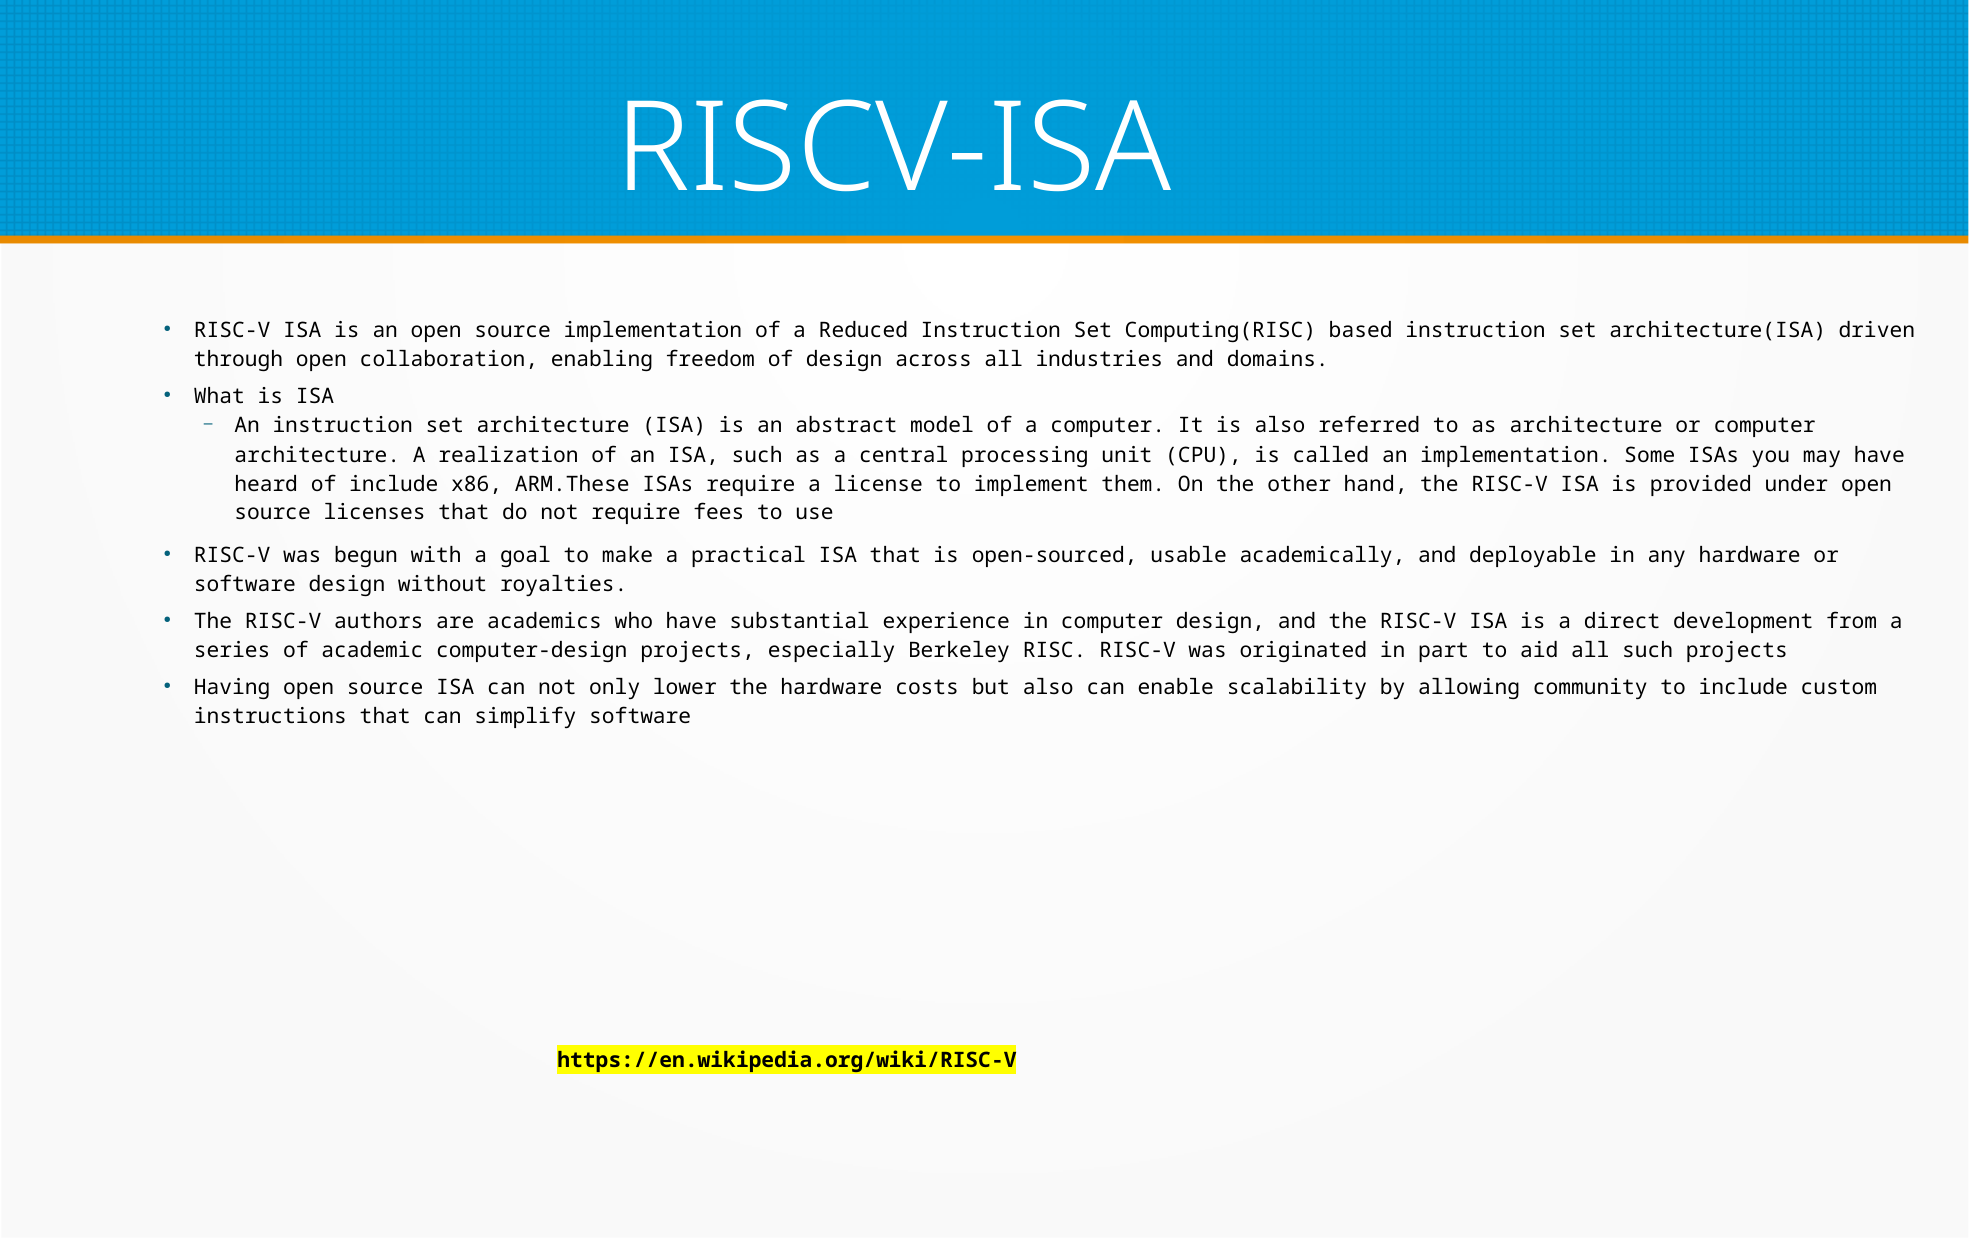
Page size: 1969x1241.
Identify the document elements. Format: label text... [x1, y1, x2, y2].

title RISCV-ISA [98, 19, 1870, 227]
picture [0, 236, 1969, 1241]
list RISC-V ISA is an open source implementation of a Reduced Instruction Set Computing(RISC) based instruction set architecture(ISA) driven through open collaboration, enabling freedom of design across all industries and domains. What is ISA An instruction set architecture (ISA) is an abstract model of a computer. It is also referred to as architecture or computer architecture. A realization of an ISA, such as a central processing unit (CPU), is called an implementation. Some ISAs you may have heard of include x86, ARM.These ISAs require a license to implement them. On the other hand, the RISC-V ISA is provided under open source licenses that do not require fees to use RISC-V was begun with a goal to make a practical ISA that is open-sourced, usable academically, and deployable in any hardware or software design without royalties. The RISC-V authors are academics who have substantial experience in computer design, and the RISC-V ISA is a direct development from a series of academic computer-design projects, especially Berkeley RISC. RISC-V was originated in part to aid all such projects Having open source ISA can not only lower the hardware costs but also can enable scalability by allowing community to include custom instructions that can simplify software https://en.wikipedia.org/wiki/RISC-V [153, 315, 1916, 1081]
